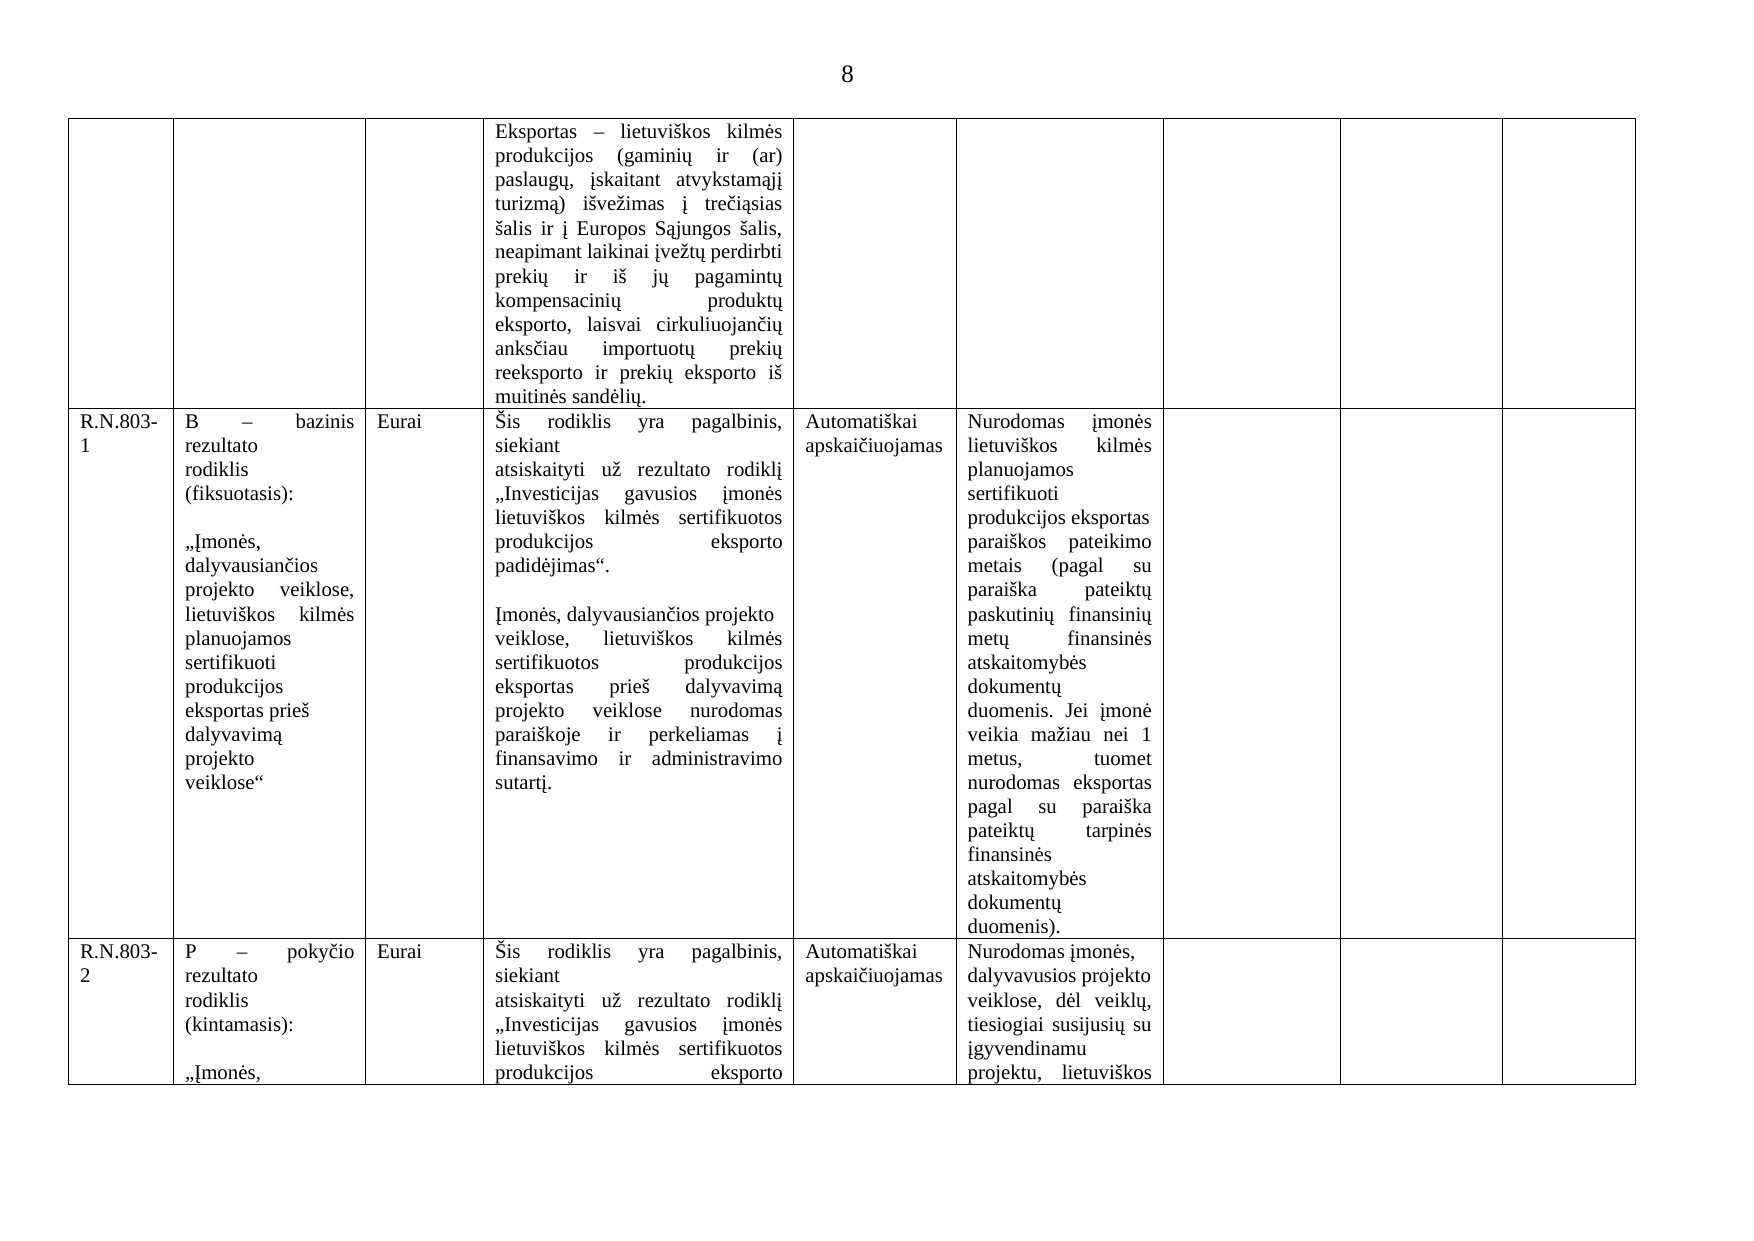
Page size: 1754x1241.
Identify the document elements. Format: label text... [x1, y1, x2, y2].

table_cell [1503, 939, 1635, 1084]
table_cell [1164, 119, 1340, 408]
table_cell [69, 119, 173, 408]
table_cell [1341, 939, 1502, 1084]
table_cell [794, 119, 956, 408]
table_cell B – bazinis rezultato rodiklis (fiksuotasis): „Įmonės, dalyvausiančios projekto veiklose, lietuviškos kilmės planuojamos sertifikuoti produkcijos eksportas prieš dalyvavimą projekto veiklose“ [174, 409, 365, 938]
table_cell [366, 119, 483, 408]
table_cell [1164, 939, 1340, 1084]
table_cell Automatiškai apskaičiuojamas [794, 409, 956, 938]
table_cell R.N.803-1 [69, 409, 173, 938]
table_cell [174, 119, 365, 408]
table_cell Šis rodiklis yra pagalbinis, siekiant atsiskaityti už rezultato rodiklį „Investicijas gavusios įmonės lietuviškos kilmės sertifikuotos produkcijos eksporto [484, 939, 793, 1084]
table_cell Eurai [366, 939, 483, 1084]
table_cell P – pokyčio rezultato rodiklis (kintamasis): „Įmonės, [174, 939, 365, 1084]
table_cell Automatiškai apskaičiuojamas [794, 939, 956, 1084]
table_cell Nurodomas įmonės lietuviškos kilmės planuojamos sertifikuoti produkcijos eksportas paraiškos pateikimo metais (pagal su paraiška pateiktų paskutinių finansinių metų finansinės atskaitomybės dokumentų duomenis. Jei įmonė veikia mažiau nei 1 metus, tuomet nurodomas eksportas pagal su paraiška pateiktų tarpinės finansinės atskaitomybės dokumentų duomenis). [957, 409, 1163, 938]
table_cell [957, 119, 1163, 408]
table_cell [1503, 119, 1635, 408]
table_cell Eurai [366, 409, 483, 938]
table_cell [1164, 409, 1340, 938]
table_cell [1341, 409, 1502, 938]
table_cell Šis rodiklis yra pagalbinis, siekiant atsiskaityti už rezultato rodiklį „Investicijas gavusios įmonės lietuviškos kilmės sertifikuotos produkcijos eksporto padidėjimas“. Įmonės, dalyvausiančios projekto veiklose, lietuviškos kilmės sertifikuotos produkcijos eksportas prieš dalyvavimą projekto veiklose nurodomas paraiškoje ir perkeliamas į finansavimo ir administravimo sutartį. [484, 409, 793, 938]
table_cell [1503, 409, 1635, 938]
table_cell R.N.803-2 [69, 939, 173, 1084]
table_cell [1341, 119, 1502, 408]
table_cell Nurodomas įmonės, dalyvavusios projekto veiklose, dėl veiklų, tiesiogiai susijusių su įgyvendinamu projektu, lietuviškos [957, 939, 1163, 1084]
table_cell Eksportas – lietuviškos kilmės produkcijos (gaminių ir (ar) paslaugų, įskaitant atvykstamąjį turizmą) išvežimas į trečiąsias šalis ir į Europos Sąjungos šalis, neapimant laikinai įvežtų perdirbti prekių ir iš jų pagamintų kompensacinių produktų eksporto, laisvai cirkuliuojančių anksčiau importuotų prekių reeksporto ir prekių eksporto iš muitinės sandėlių. [484, 119, 793, 408]
